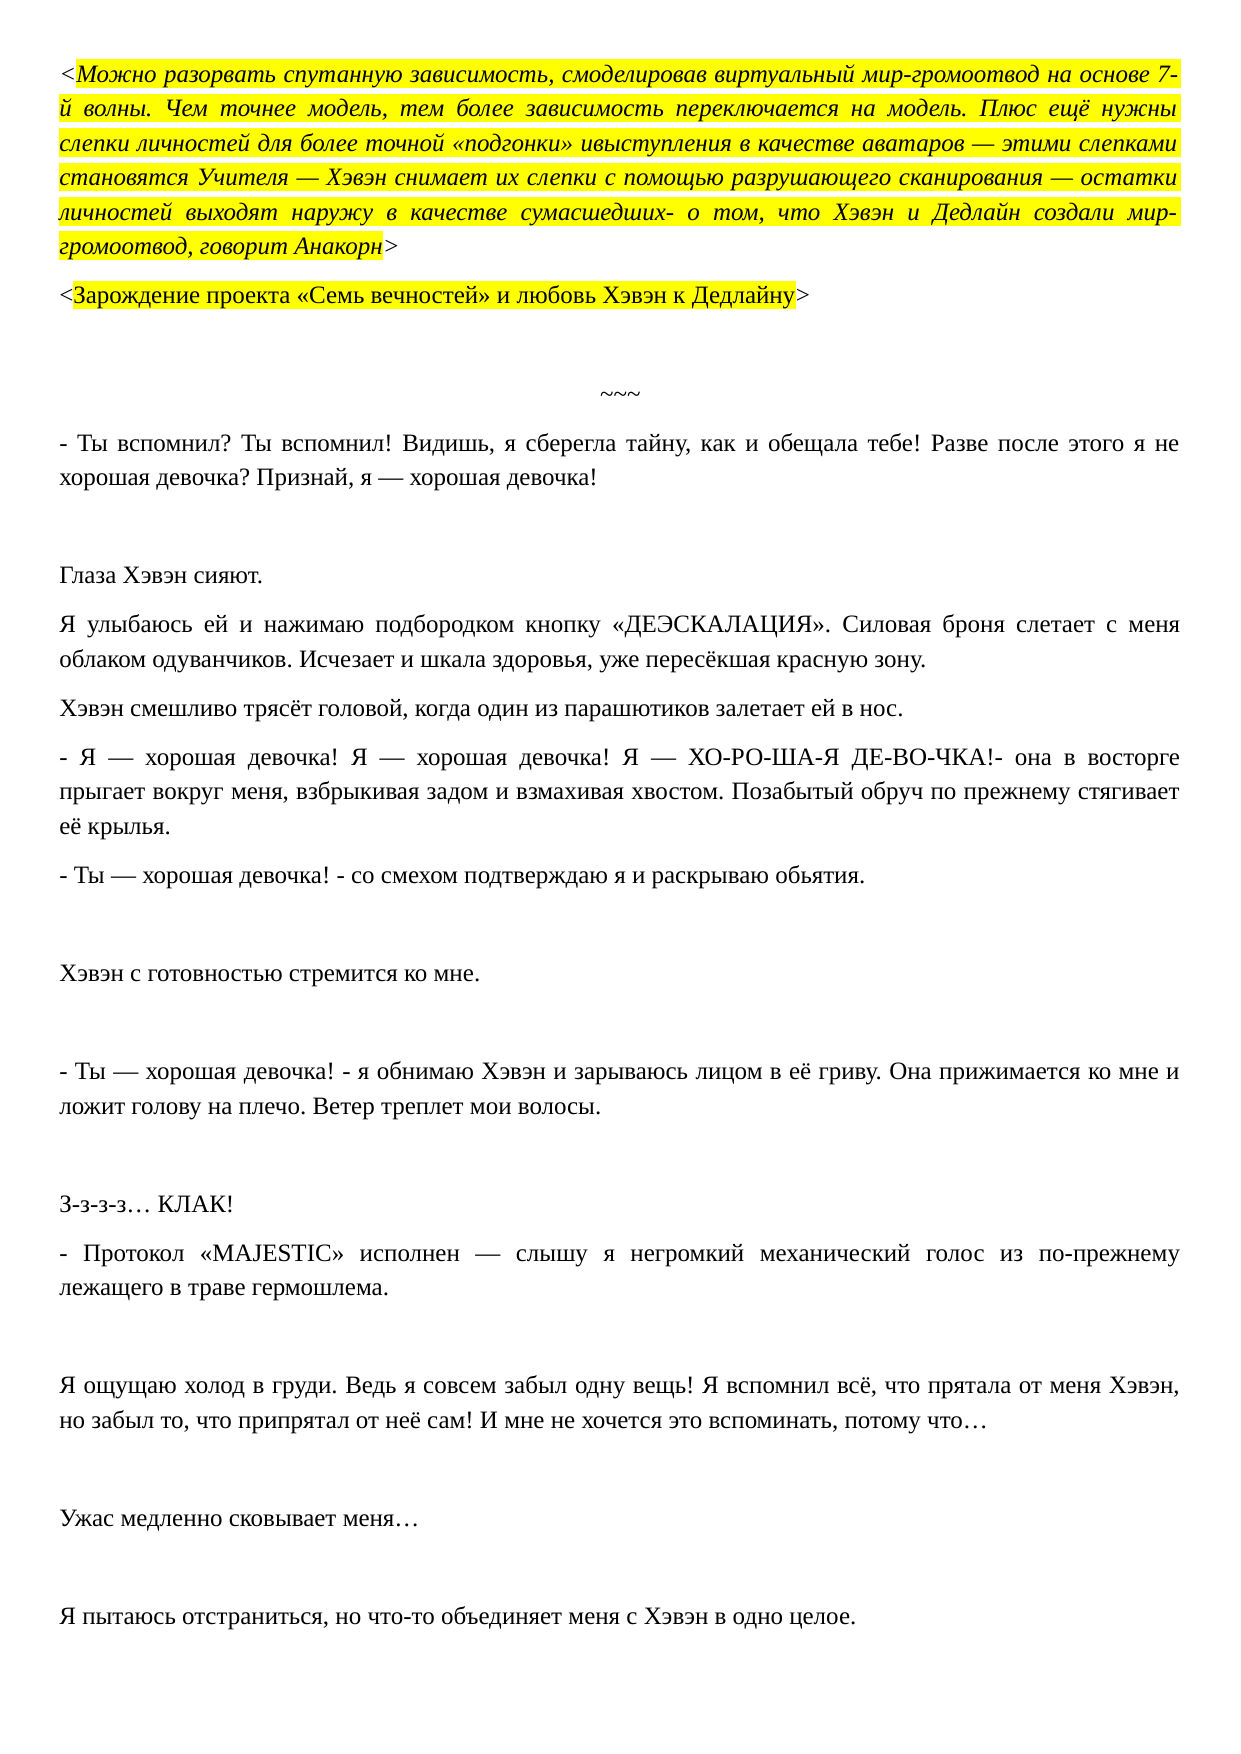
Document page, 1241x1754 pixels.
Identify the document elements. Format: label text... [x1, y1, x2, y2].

text - Протокол «MAJESTIC» исполнен — слышу я негромкий механический голос из по-прежнему лежащего в траве гермошлема. [59, 1238, 1181, 1301]
text <Можно разорвать спутанную зависимость, смоделировав виртуальный мир-громоотвод на основе 7-й волны. Чем точнее модель, тем более зависимость переключается на модель. Плюс ещё нужны слепки личностей для более точной «подгонки» ивыступления в качестве аватаров — этими слепками становятся Учителя — Хэвэн снимает их слепки с помощью разрушающего сканирования — остатки личностей выходят наружу в качестве сумасшедших- о том, что Хэвэн и Дедлайн создали мир-громоотвод, говорит Анакорн> [59, 59, 1181, 260]
text <Зарождение проекта «Семь вечностей» и любовь Хэвэн к Дедлайну> [59, 281, 1181, 309]
text З-з-з-з… КЛАК! [59, 1189, 1181, 1218]
text Я улыбаюсь ей и нажимаю подбородком кнопку «ДЕЭСКАЛАЦИЯ». Силовая броня слетает с меня облаком одуванчиков. Исчезает и шкала здоровья, уже пересёкшая красную зону. [59, 609, 1181, 673]
text ~~~ [59, 379, 1181, 407]
text - Ты — хорошая девочка! - со смехом подтверждаю я и раскрываю обьятия. [59, 860, 1181, 889]
text Хэвэн смешливо трясёт головой, когда один из парашютиков залетает ей в нос. [59, 693, 1181, 722]
text - Ты — хорошая девочка! - я обнимаю Хэвэн и зарываюсь лицом в её гриву. Она прижимается ко мне и ложит голову на плечо. Ветер треплет мои волосы. [59, 1056, 1181, 1119]
text Я пытаюсь отстраниться, но что-то объединяет меня с Хэвэн в одно целое. [59, 1601, 1181, 1630]
text - Ты вспомнил? Ты вспомнил! Видишь, я сберегла тайну, как и обещала тебе! Разве после этого я не хорошая девочка? Признай, я — хорошая девочка! [59, 428, 1181, 491]
text Глаза Хэвэн сияют. [59, 560, 1181, 589]
text Хэвэн с готовностью стремится ко мне. [59, 958, 1181, 987]
text Я ощущаю холод в груди. Ведь я совсем забыл одну вещь! Я вспомнил всё, что прятала от меня Хэвэн, но забыл то, что припрятал от неё сам! И мне не хочется это вспоминать, потому что… [59, 1371, 1181, 1434]
text - Я — хорошая девочка! Я — хорошая девочка! Я — ХО-РО-ША-Я ДЕ-ВО-ЧКА!- она в восторге прыгает вокруг меня, взбрыкивая задом и взмахивая хвостом. Позабытый обруч по прежнему стягивает её крылья. [59, 742, 1181, 840]
text Ужас медленно сковывает меня… [59, 1503, 1181, 1532]
